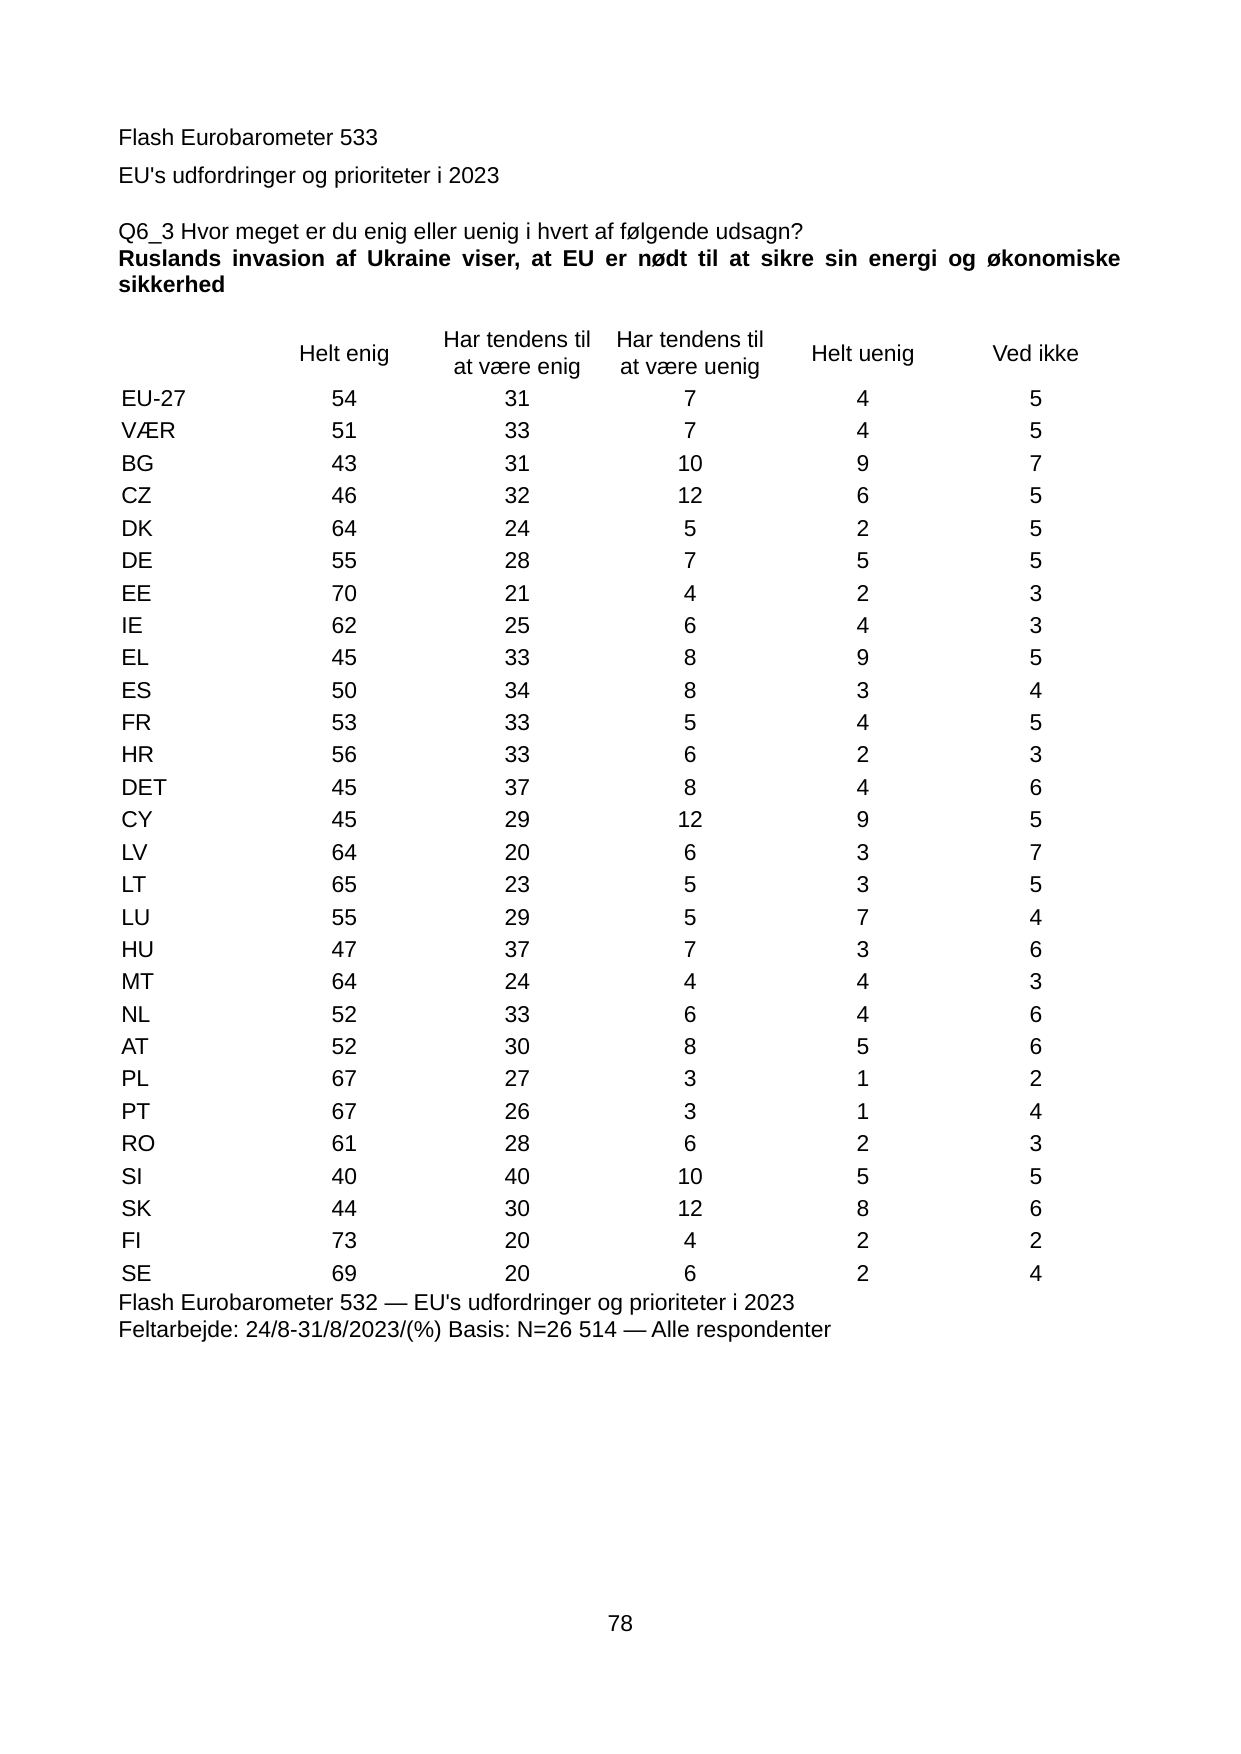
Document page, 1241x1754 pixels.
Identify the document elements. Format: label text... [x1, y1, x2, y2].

table_cell 44 [258, 1192, 431, 1224]
table_cell 33 [431, 641, 603, 674]
table_cell 67 [258, 1063, 431, 1095]
table_cell 24 [431, 965, 603, 998]
table_cell 28 [431, 544, 603, 576]
table_cell SI [118, 1160, 258, 1192]
table_cell 6 [949, 933, 1122, 965]
table_cell 5 [604, 512, 776, 544]
table_cell 30 [431, 1030, 603, 1062]
table_cell 9 [776, 803, 949, 836]
table_cell 3 [949, 739, 1122, 771]
table_cell 6 [604, 609, 776, 641]
table_header Ved ikke [949, 324, 1122, 382]
table_cell 7 [604, 933, 776, 965]
table_cell 3 [776, 674, 949, 706]
table_cell 5 [949, 479, 1122, 512]
table_cell 3 [949, 965, 1122, 998]
table_cell CY [118, 803, 258, 836]
table_cell 54 [258, 382, 431, 414]
table_cell 37 [431, 771, 603, 803]
table_cell 3 [604, 1063, 776, 1095]
table_cell 6 [949, 1030, 1122, 1062]
table_cell 6 [949, 998, 1122, 1030]
table_cell 8 [604, 641, 776, 674]
table_cell 20 [431, 1257, 603, 1289]
table_cell HU [118, 933, 258, 965]
table_cell 2 [776, 1224, 949, 1257]
table_cell 27 [431, 1063, 603, 1095]
table_cell 33 [431, 706, 603, 738]
table_cell 5 [949, 415, 1122, 447]
table_cell 4 [949, 1257, 1122, 1289]
table_cell ES [118, 674, 258, 706]
table_cell 6 [949, 1192, 1122, 1224]
table_cell 4 [949, 674, 1122, 706]
table_cell 2 [776, 1257, 949, 1289]
table_cell FR [118, 706, 258, 738]
table_header Helt enig [258, 324, 431, 382]
table_cell 40 [258, 1160, 431, 1192]
table_cell 1 [776, 1095, 949, 1127]
table_cell 5 [604, 706, 776, 738]
table_cell PL [118, 1063, 258, 1095]
table_cell VÆR [118, 415, 258, 447]
table_cell 5 [949, 706, 1122, 738]
table_cell 5 [949, 868, 1122, 900]
table_cell LT [118, 868, 258, 900]
table_cell EE [118, 576, 258, 609]
table_cell 4 [604, 1224, 776, 1257]
table_cell EU-27 [118, 382, 258, 414]
table_cell 4 [776, 609, 949, 641]
table_cell 64 [258, 836, 431, 868]
table_cell 4 [776, 706, 949, 738]
table_cell 64 [258, 512, 431, 544]
table_cell 51 [258, 415, 431, 447]
table_cell 7 [949, 447, 1122, 479]
table_cell 8 [604, 771, 776, 803]
table_cell 3 [949, 1127, 1122, 1159]
table_cell 8 [604, 1030, 776, 1062]
table_cell 10 [604, 447, 776, 479]
table_cell 4 [776, 965, 949, 998]
table_cell NL [118, 998, 258, 1030]
table_cell 4 [776, 998, 949, 1030]
table_cell MT [118, 965, 258, 998]
table_cell 55 [258, 544, 431, 576]
table_cell 4 [604, 576, 776, 609]
table_cell DET [118, 771, 258, 803]
table_cell 2 [949, 1063, 1122, 1095]
table_cell 4 [949, 1095, 1122, 1127]
table_cell 3 [776, 868, 949, 900]
table_cell 45 [258, 803, 431, 836]
table_cell 62 [258, 609, 431, 641]
table_cell HR [118, 739, 258, 771]
table_cell 3 [949, 576, 1122, 609]
table_cell 29 [431, 803, 603, 836]
table_cell 26 [431, 1095, 603, 1127]
table_cell 8 [776, 1192, 949, 1224]
table_cell 3 [776, 933, 949, 965]
table_cell 6 [949, 771, 1122, 803]
table_cell 53 [258, 706, 431, 738]
table_cell 43 [258, 447, 431, 479]
table_cell 6 [604, 998, 776, 1030]
table_cell 47 [258, 933, 431, 965]
table_cell 2 [776, 512, 949, 544]
table_cell 3 [776, 836, 949, 868]
table_cell 33 [431, 739, 603, 771]
table_cell 2 [776, 576, 949, 609]
table_cell 29 [431, 900, 603, 933]
table_cell 12 [604, 479, 776, 512]
table_cell 3 [604, 1095, 776, 1127]
text Flash Eurobarometer 532 — EU's udfordringer og prioriteter i 2023 [118, 1289, 1122, 1316]
table_cell 8 [604, 674, 776, 706]
table_cell 56 [258, 739, 431, 771]
table_cell 73 [258, 1224, 431, 1257]
table_cell BG [118, 447, 258, 479]
table_cell IE [118, 609, 258, 641]
table_cell 69 [258, 1257, 431, 1289]
table_cell 21 [431, 576, 603, 609]
table_cell 9 [776, 447, 949, 479]
table_cell 6 [604, 836, 776, 868]
table_cell 6 [776, 479, 949, 512]
table_cell 5 [776, 544, 949, 576]
table_cell 45 [258, 641, 431, 674]
table_cell 7 [604, 544, 776, 576]
text Q6_3 Hvor meget er du enig eller uenig i hvert af følgende udsagn? [118, 218, 1122, 244]
table_cell 12 [604, 803, 776, 836]
table_cell 61 [258, 1127, 431, 1159]
table_cell 64 [258, 965, 431, 998]
text Feltarbejde: 24/8-31/8/2023/(%) Basis: N=26 514 — Alle respondenter [118, 1316, 1122, 1342]
table_cell 7 [949, 836, 1122, 868]
table_cell 5 [776, 1030, 949, 1062]
table_cell 7 [604, 415, 776, 447]
table_cell CZ [118, 479, 258, 512]
table_cell 33 [431, 415, 603, 447]
table_cell 7 [604, 382, 776, 414]
table_cell 32 [431, 479, 603, 512]
table_cell 6 [604, 1257, 776, 1289]
table_cell 5 [949, 544, 1122, 576]
table_cell 5 [949, 641, 1122, 674]
table_cell 2 [776, 739, 949, 771]
table_cell 33 [431, 998, 603, 1030]
table_cell 46 [258, 479, 431, 512]
table_cell 5 [776, 1160, 949, 1192]
table_cell 5 [949, 382, 1122, 414]
table_cell 65 [258, 868, 431, 900]
table_header Helt uenig [776, 324, 949, 382]
table_cell 20 [431, 836, 603, 868]
table_cell 28 [431, 1127, 603, 1159]
table_cell PT [118, 1095, 258, 1127]
table_cell AT [118, 1030, 258, 1062]
table_cell RO [118, 1127, 258, 1159]
text Ruslands invasion af Ukraine viser, at EU er nødt til at sikre sin energi og økonomiske sikkerhed [118, 244, 1122, 297]
table_cell SK [118, 1192, 258, 1224]
table_cell 20 [431, 1224, 603, 1257]
table_cell 9 [776, 641, 949, 674]
table_cell 52 [258, 1030, 431, 1062]
table_cell LU [118, 900, 258, 933]
table_cell 2 [949, 1224, 1122, 1257]
table_cell 23 [431, 868, 603, 900]
table_cell 67 [258, 1095, 431, 1127]
table_cell LV [118, 836, 258, 868]
table_cell 7 [776, 900, 949, 933]
table_cell 4 [776, 382, 949, 414]
table_cell 4 [776, 415, 949, 447]
table_cell 24 [431, 512, 603, 544]
table_cell 10 [604, 1160, 776, 1192]
table_header Har tendens til at være enig [431, 324, 603, 382]
table_cell 70 [258, 576, 431, 609]
table_cell 1 [776, 1063, 949, 1095]
table_cell 40 [431, 1160, 603, 1192]
table_cell DK [118, 512, 258, 544]
table_cell 2 [776, 1127, 949, 1159]
table_cell 45 [258, 771, 431, 803]
table_header Har tendens til at være uenig [604, 324, 776, 382]
table_cell 55 [258, 900, 431, 933]
table_cell 5 [949, 803, 1122, 836]
table_cell 4 [776, 771, 949, 803]
table_cell 5 [949, 512, 1122, 544]
table_cell 50 [258, 674, 431, 706]
table_cell 4 [604, 965, 776, 998]
table_cell 5 [949, 1160, 1122, 1192]
table_cell 30 [431, 1192, 603, 1224]
table_cell 31 [431, 382, 603, 414]
table_cell 12 [604, 1192, 776, 1224]
table_cell 3 [949, 609, 1122, 641]
table_cell FI [118, 1224, 258, 1257]
table_cell SE [118, 1257, 258, 1289]
table_cell 25 [431, 609, 603, 641]
table_cell 6 [604, 1127, 776, 1159]
table_cell 5 [604, 900, 776, 933]
table_cell 6 [604, 739, 776, 771]
table_cell DE [118, 544, 258, 576]
table_cell 4 [949, 900, 1122, 933]
table_cell 34 [431, 674, 603, 706]
table_cell 31 [431, 447, 603, 479]
table_cell 5 [604, 868, 776, 900]
table_cell 37 [431, 933, 603, 965]
table_header [118, 324, 258, 382]
table_cell 52 [258, 998, 431, 1030]
table_cell EL [118, 641, 258, 674]
